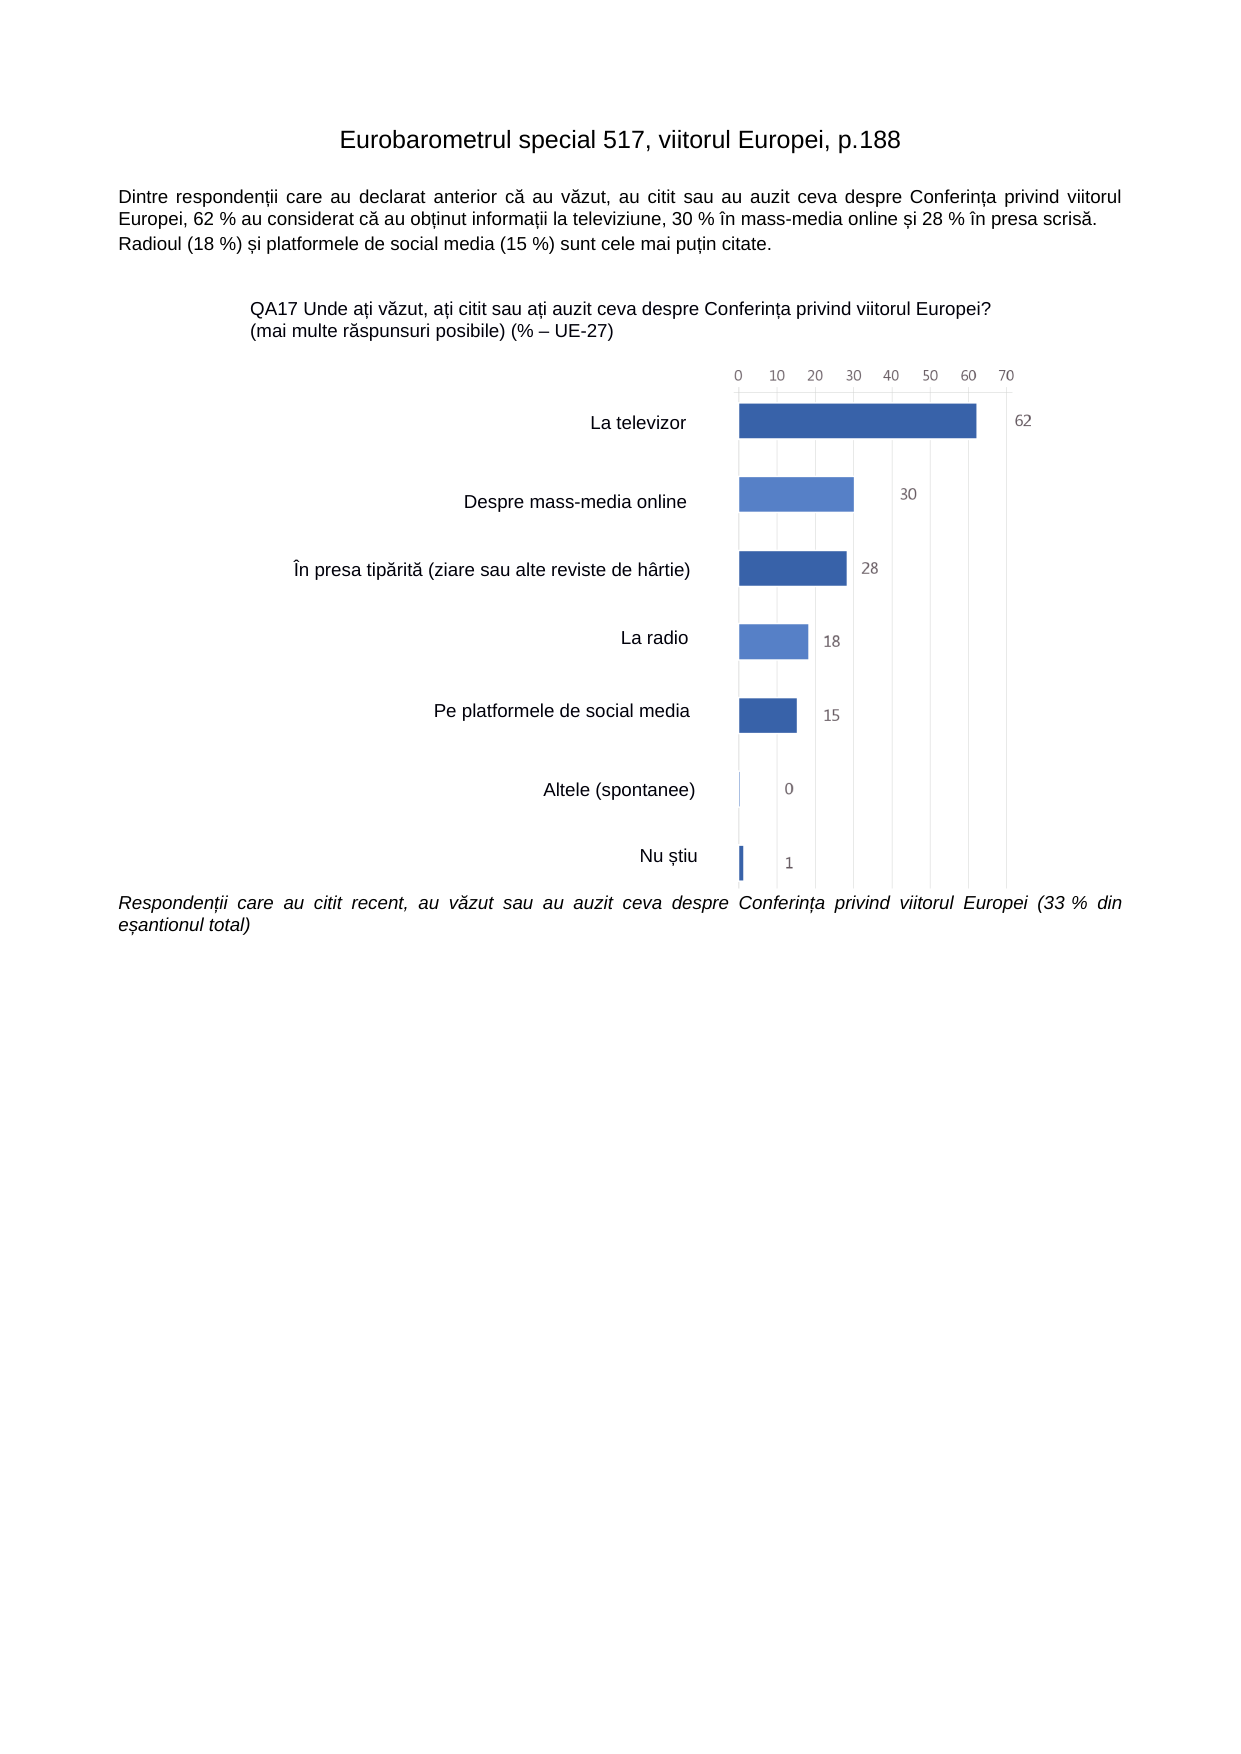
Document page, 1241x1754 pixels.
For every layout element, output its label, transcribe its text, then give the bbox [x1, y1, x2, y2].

picture [728, 361, 1040, 889]
text Respondenții care au citit recent, au văzut sau au auzit ceva despre Conferința privind viitorul Europei (33 % din eșantionul total) [118, 282, 1122, 935]
text Radioul (18 %) și platformele de social media (15 %) sunt cele mai puțin citate. [118, 232, 1122, 254]
text Dintre respondenții care au declarat anterior că au văzut, au citit sau au auzit ceva despre Conferința privind viitorul Europei, 62 % au considerat că au obținut informații la televiziune, 30 % în mass-media online și 28 % în presa scrisă. [118, 186, 1122, 229]
